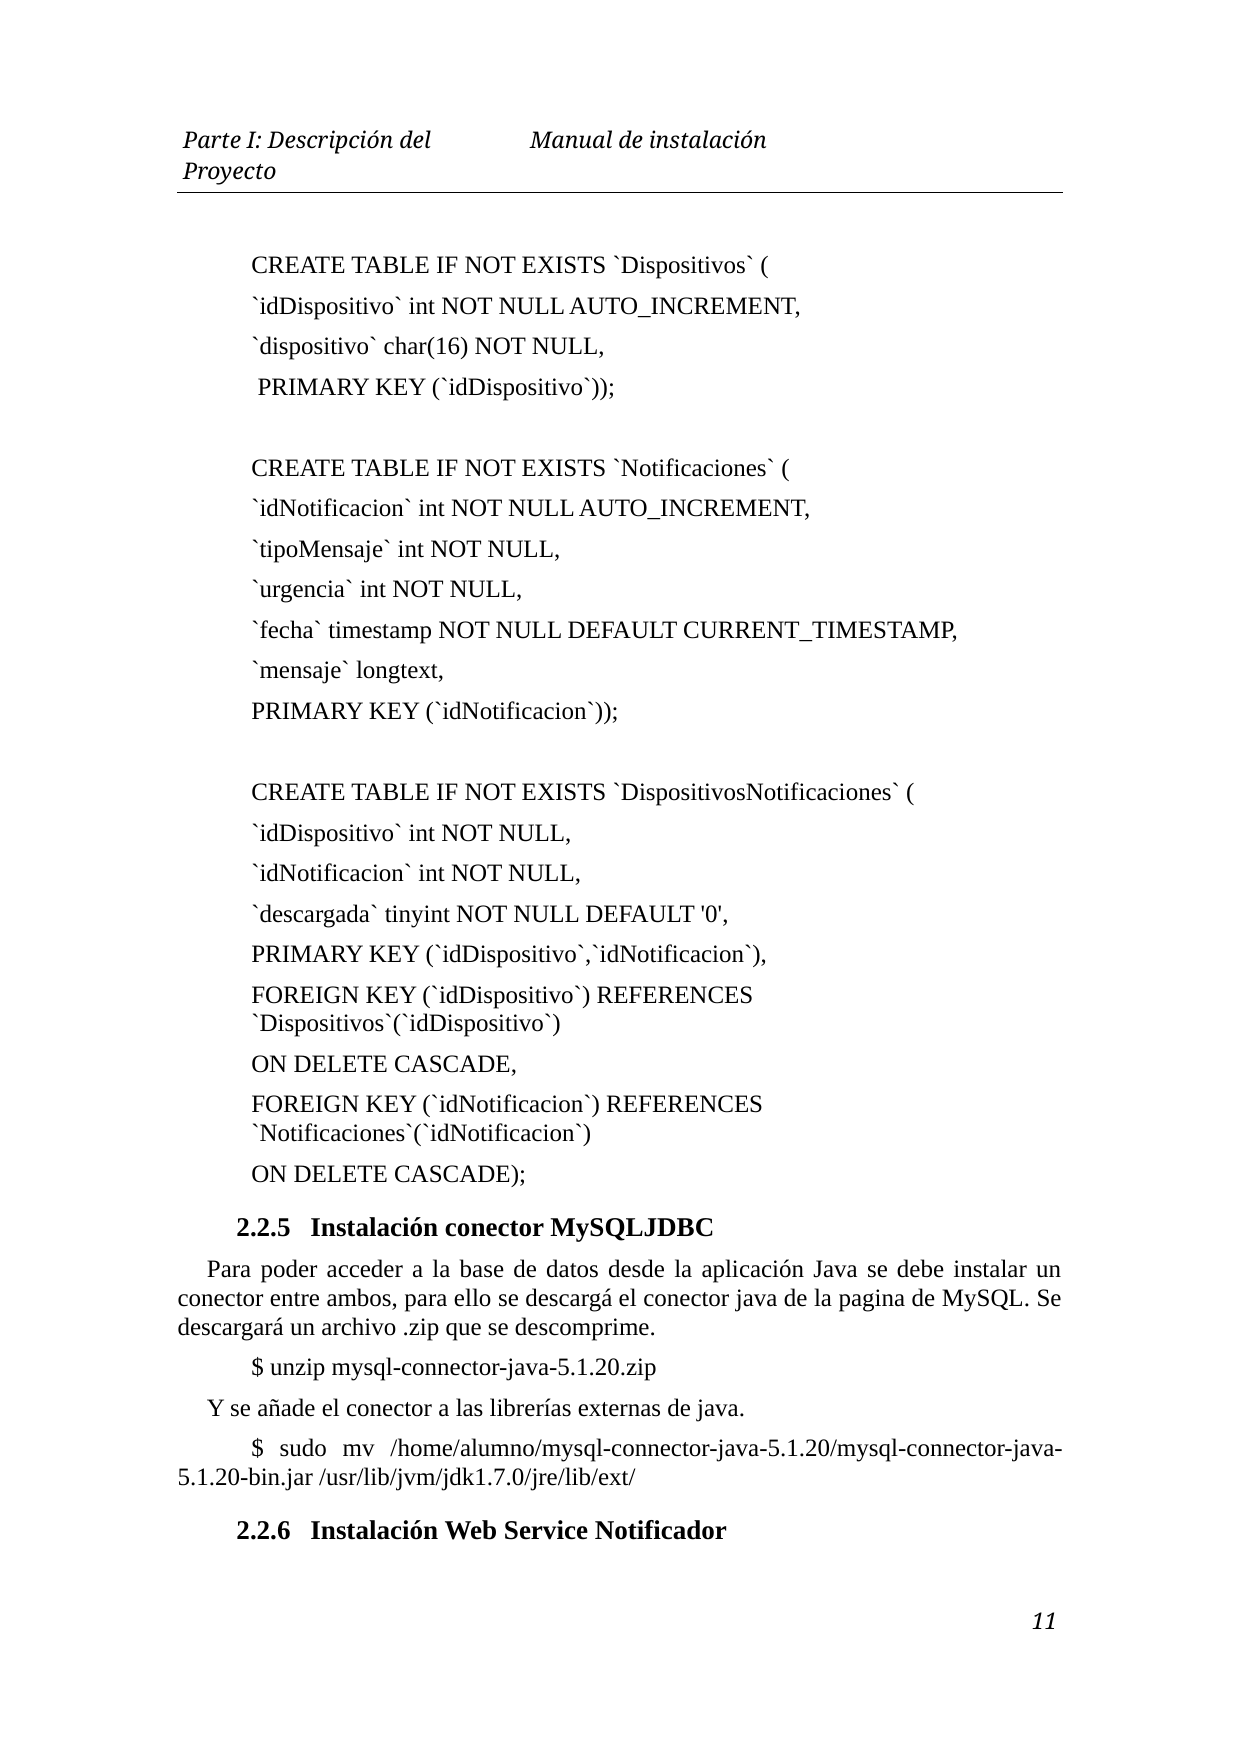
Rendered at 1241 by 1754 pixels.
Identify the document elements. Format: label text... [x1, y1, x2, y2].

text FOREIGN KEY (`idNotificacion`) REFERENCES `Notificaciones`(`idNotificacion`) [177, 1089, 1063, 1147]
text Y se añade el conector a las librerías externas de java. [177, 1393, 1063, 1421]
text PRIMARY KEY (`idNotificacion`)); [177, 696, 1063, 725]
text `idDispositivo` int NOT NULL, [177, 818, 1063, 846]
text `fecha` timestamp NOT NULL DEFAULT CURRENT_TIMESTAMP, [177, 615, 1063, 644]
text PRIMARY KEY (`idDispositivo`,`idNotificacion`), [177, 939, 1063, 968]
subtitle Instalación Web Service Notificador [236, 1514, 1004, 1545]
text $ sudo mv /home/alumno/mysql-connector-java-5.1.20/mysql-connector-java-5.1.20-bin.jar /usr/lib/jvm/jdk1.7.0/jre/lib/ext/ [177, 1433, 1063, 1491]
text $ unzip mysql-connector-java-5.1.20.zip [177, 1352, 1063, 1381]
text `dispositivo` char(16) NOT NULL, [177, 331, 1063, 360]
text Para poder acceder a la base de datos desde la aplicación Java se debe instalar un conector entre ambos, para ello se descargá el conector java de la pagina de MySQL. Se descargará un archivo .zip que se descomprime. [177, 1254, 1063, 1340]
text `idDispositivo` int NOT NULL AUTO_INCREMENT, [177, 291, 1063, 320]
text `idNotificacion` int NOT NULL AUTO_INCREMENT, [177, 493, 1063, 522]
text `idNotificacion` int NOT NULL, [177, 858, 1063, 887]
text `descargada` tinyint NOT NULL DEFAULT '0', [177, 899, 1063, 927]
text CREATE TABLE IF NOT EXISTS `DispositivosNotificaciones` ( [177, 777, 1063, 806]
text `tipoMensaje` int NOT NULL, [177, 534, 1063, 563]
text CREATE TABLE IF NOT EXISTS `Dispositivos` ( [177, 250, 1063, 279]
text ON DELETE CASCADE); [177, 1159, 1063, 1188]
text `mensaje` longtext, [177, 656, 1063, 684]
text ON DELETE CASCADE, [177, 1049, 1063, 1078]
text PRIMARY KEY (`idDispositivo`)); [177, 372, 1063, 401]
subtitle Instalación conector MySQLJDBC [236, 1211, 1004, 1242]
text CREATE TABLE IF NOT EXISTS `Notificaciones` ( [177, 453, 1063, 482]
text `urgencia` int NOT NULL, [177, 574, 1063, 603]
text FOREIGN KEY (`idDispositivo`) REFERENCES `Dispositivos`(`idDispositivo`) [177, 980, 1063, 1037]
